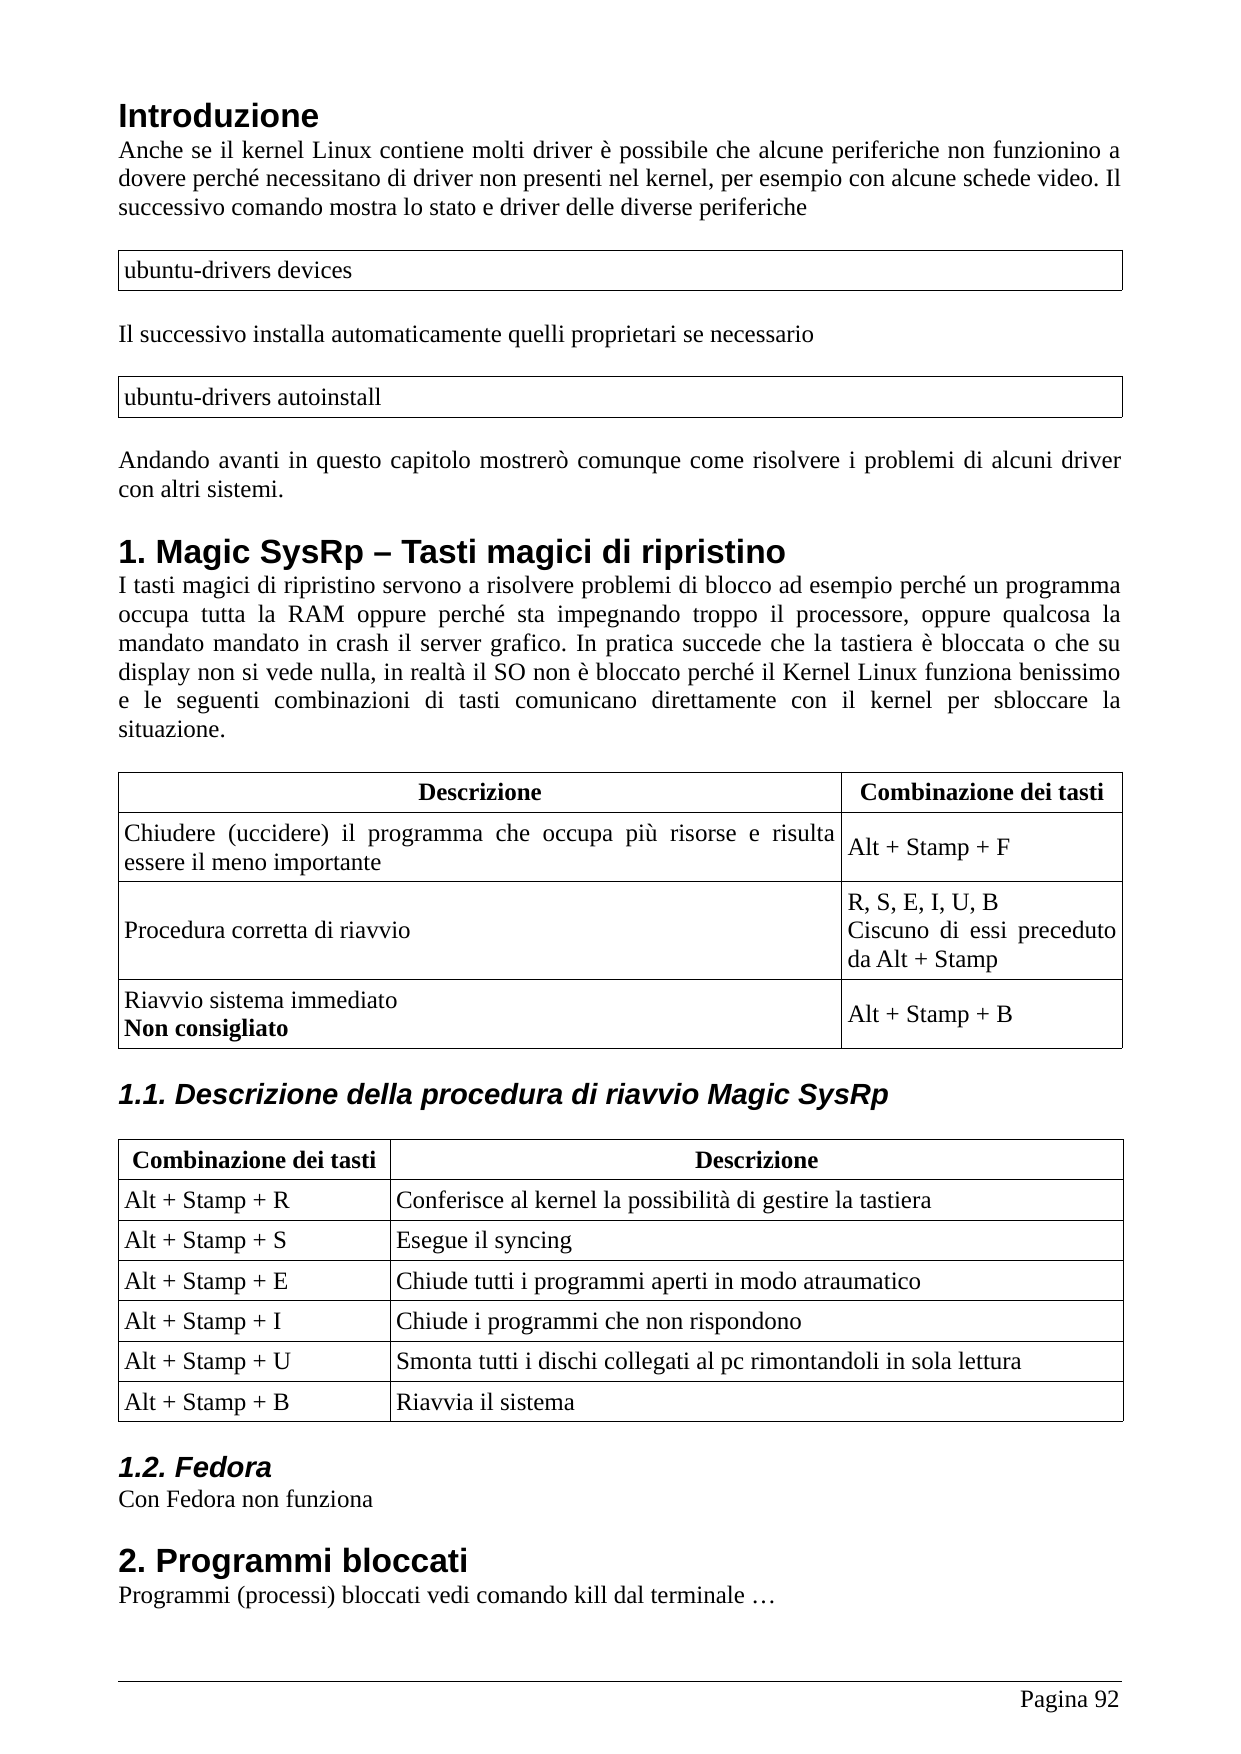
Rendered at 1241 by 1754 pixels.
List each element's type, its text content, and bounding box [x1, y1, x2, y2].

table_cell Esegue il syncing [391, 1221, 1123, 1260]
table_header ubuntu-drivers devices [119, 251, 1122, 290]
table_header Descrizione [391, 1140, 1123, 1179]
table_cell Alt + Stamp + I [119, 1301, 390, 1341]
text Anche se il kernel Linux contiene molti driver è possibile che alcune periferiche non funzionino a dovere perché necessitano di driver non presenti nel kernel, per esempio con alcune schede video. Il successivo comando mostra lo stato e driver delle diverse periferiche [118, 135, 1122, 221]
table_header Descrizione [119, 773, 841, 812]
subtitle 1.2. Fedora [118, 1450, 1122, 1484]
table_cell Chiudere (uccidere) il programma che occupa più risorse e risulta essere il meno importante [119, 813, 841, 881]
text I tasti magici di ripristino servono a risolvere problemi di blocco ad esempio perché un programma occupa tutta la RAM oppure perché sta impegnando troppo il processore, oppure qualcosa la mandato mandato in crash il server grafico. In pratica succede che la tastiera è bloccata o che su display non si vede nulla, in realtà il SO non è bloccato perché il Kernel Linux funziona benissimo e le seguenti combinazioni di tasti comunicano direttamente con il kernel per sbloccare la situazione. [118, 570, 1122, 743]
table_cell R, S, E, I, U, B Ciscuno di essi preceduto da Alt + Stamp [842, 882, 1122, 979]
table_cell Alt + Stamp + F [842, 813, 1122, 881]
subtitle Introduzione [118, 96, 1122, 135]
subtitle 1. Magic SysRp – Tasti magici di ripristino [118, 532, 1122, 570]
table_cell Alt + Stamp + U [119, 1342, 390, 1381]
text Il successivo installa automaticamente quelli proprietari se necessario [118, 319, 1122, 348]
text Con Fedora non funziona [118, 1484, 1122, 1512]
table_cell Alt + Stamp + B [842, 980, 1122, 1048]
table_cell Procedura corretta di riavvio [119, 882, 841, 979]
table_cell Conferisce al kernel la possibilità di gestire la tastiera [391, 1180, 1123, 1220]
table_cell Riavvia il sistema [391, 1382, 1123, 1421]
table_header Combinazione dei tasti [842, 773, 1122, 812]
table_cell Alt + Stamp + B [119, 1382, 390, 1421]
table_cell Chiude tutti i programmi aperti in modo atraumatico [391, 1261, 1123, 1300]
table_cell Alt + Stamp + R [119, 1180, 390, 1220]
subtitle 2. Programmi bloccati [118, 1541, 1122, 1580]
table_cell Alt + Stamp + E [119, 1261, 390, 1300]
text Andando avanti in questo capitolo mostrerò comunque come risolvere i problemi di alcuni driver con altri sistemi. [118, 446, 1122, 503]
table_header ubuntu-drivers autoinstall [119, 377, 1122, 417]
subtitle 1.1. Descrizione della procedura di riavvio Magic SysRp [118, 1077, 1122, 1110]
table_cell Riavvio sistema immediato Non consigliato [119, 980, 841, 1048]
table_cell Smonta tutti i dischi collegati al pc rimontandoli in sola lettura [391, 1342, 1123, 1381]
table_cell Chiude i programmi che non rispondono [391, 1301, 1123, 1341]
list Programmi (processi) bloccati vedi comando kill dal terminale … [118, 1580, 1122, 1608]
table_cell Alt + Stamp + S [119, 1221, 390, 1260]
table_header Combinazione dei tasti [119, 1140, 390, 1179]
